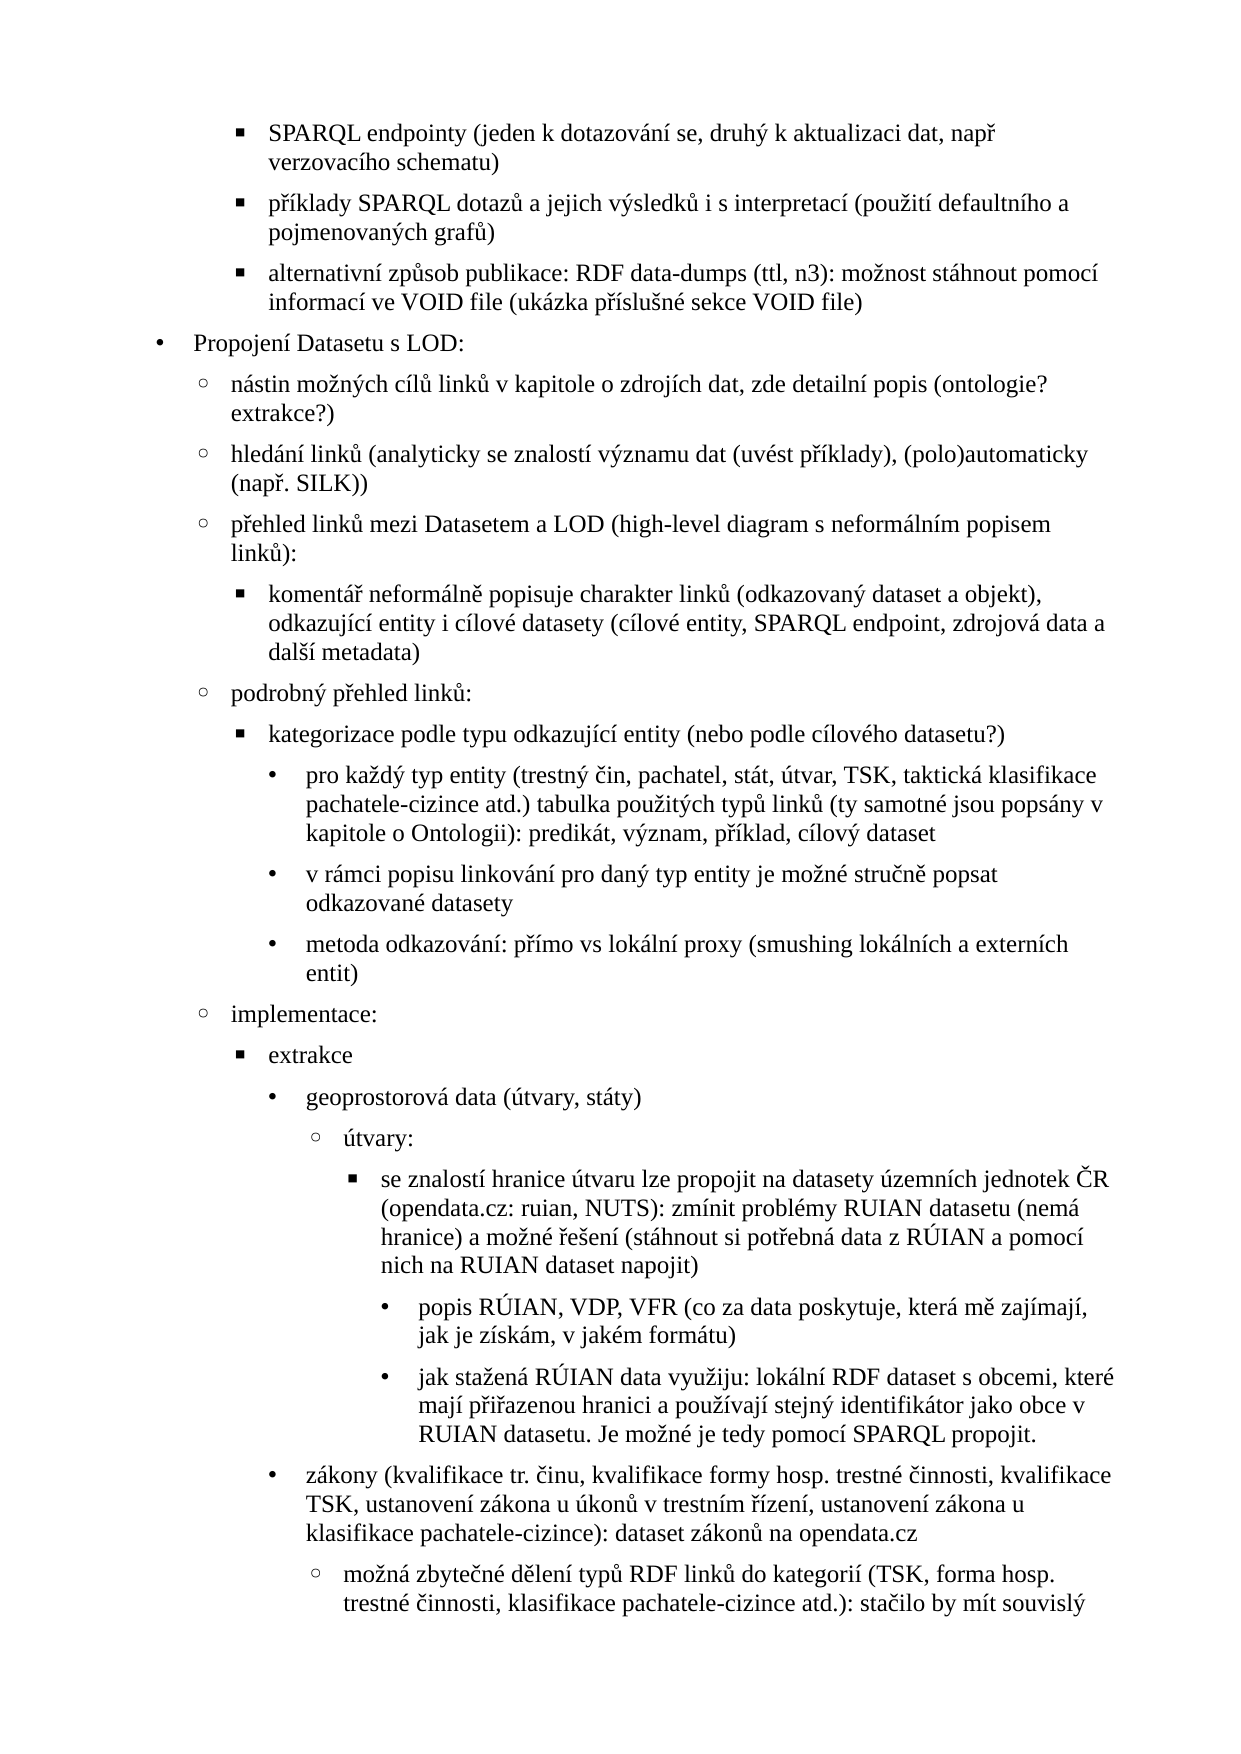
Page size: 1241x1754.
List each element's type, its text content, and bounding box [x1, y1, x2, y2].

list komentář neformálně popisuje charakter linků (odkazovaný dataset a objekt), odkazující entity i cílové datasety (cílové entity, SPARQL endpoint, zdrojová data a další metadata) [231, 579, 1122, 666]
list v rámci popisu linkování pro daný typ entity je možné stručně popsat odkazované datasety [268, 859, 1122, 917]
list SPARQL endpointy (jeden k dotazování se, druhý k aktualizaci dat, např verzovacího schematu) [231, 118, 1122, 176]
list se znalostí hranice útvaru lze propojit na datasety územních jednotek ČR (opendata.cz: ruian, NUTS): zmínit problémy RUIAN datasetu (nemá hranice) a možné řešení (stáhnout si potřebná data z RÚIAN a pomocí nich na RUIAN dataset napojit) [343, 1164, 1122, 1279]
list pro každý typ entity (trestný čin, pachatel, stát, útvar, TSK, taktická klasifikace pachatele-cizince atd.) tabulka použitých typů linků (ty samotné jsou popsány v kapitole o Ontologii): predikát, význam, příklad, cílový dataset [268, 761, 1122, 847]
list přehled linků mezi Datasetem a LOD (high-level diagram s neformálním popisem linků): [193, 509, 1122, 567]
list jak stažená RÚIAN data využiju: lokální RDF dataset s obcemi, které mají přiřazenou hranici a používají stejný identifikátor jako obce v RUIAN datasetu. Je možné je tedy pomocí SPARQL propojit. [381, 1362, 1122, 1448]
list geoprostorová data (útvary, státy) [268, 1082, 1122, 1111]
list zákony (kvalifikace tr. činu, kvalifikace formy hosp. trestné činnosti, kvalifikace TSK, ustanovení zákona u úkonů v trestním řízení, ustanovení zákona u klasifikace pachatele-cizince): dataset zákonů na opendata.cz [268, 1461, 1122, 1547]
list nástin možných cílů linků v kapitole o zdrojích dat, zde detailní popis (ontologie? extrakce?) [193, 369, 1122, 427]
list možná zbytečné dělení typů RDF linků do kategorií (TSK, forma hosp. trestné činnosti, klasifikace pachatele-cizince atd.): stačilo by mít souvislý [306, 1559, 1122, 1617]
list popis RÚIAN, VDP, VFR (co za data poskytuje, která mě zajímají, jak je získám, v jakém formátu) [381, 1292, 1122, 1349]
list Propojení Datasetu s LOD: [156, 328, 1122, 357]
list kategorizace podle typu odkazující entity (nebo podle cílového datasetu?) [231, 719, 1122, 748]
list útvary: [306, 1123, 1122, 1152]
list implementace: [193, 999, 1122, 1028]
list hledání linků (analyticky se znalostí významu dat (uvést příklady), (polo)automaticky (např. SILK)) [193, 439, 1122, 497]
list metoda odkazování: přímo vs lokální proxy (smushing lokálních a externích entit) [268, 929, 1122, 987]
list příklady SPARQL dotazů a jejich výsledků i s interpretací (použití defaultního a pojmenovaných grafů) [231, 188, 1122, 246]
list podrobný přehled linků: [193, 678, 1122, 707]
list extrakce [231, 1041, 1122, 1069]
list alternativní způsob publikace: RDF data-dumps (ttl, n3): možnost stáhnout pomocí informací ve VOID file (ukázka příslušné sekce VOID file) [231, 258, 1122, 316]
